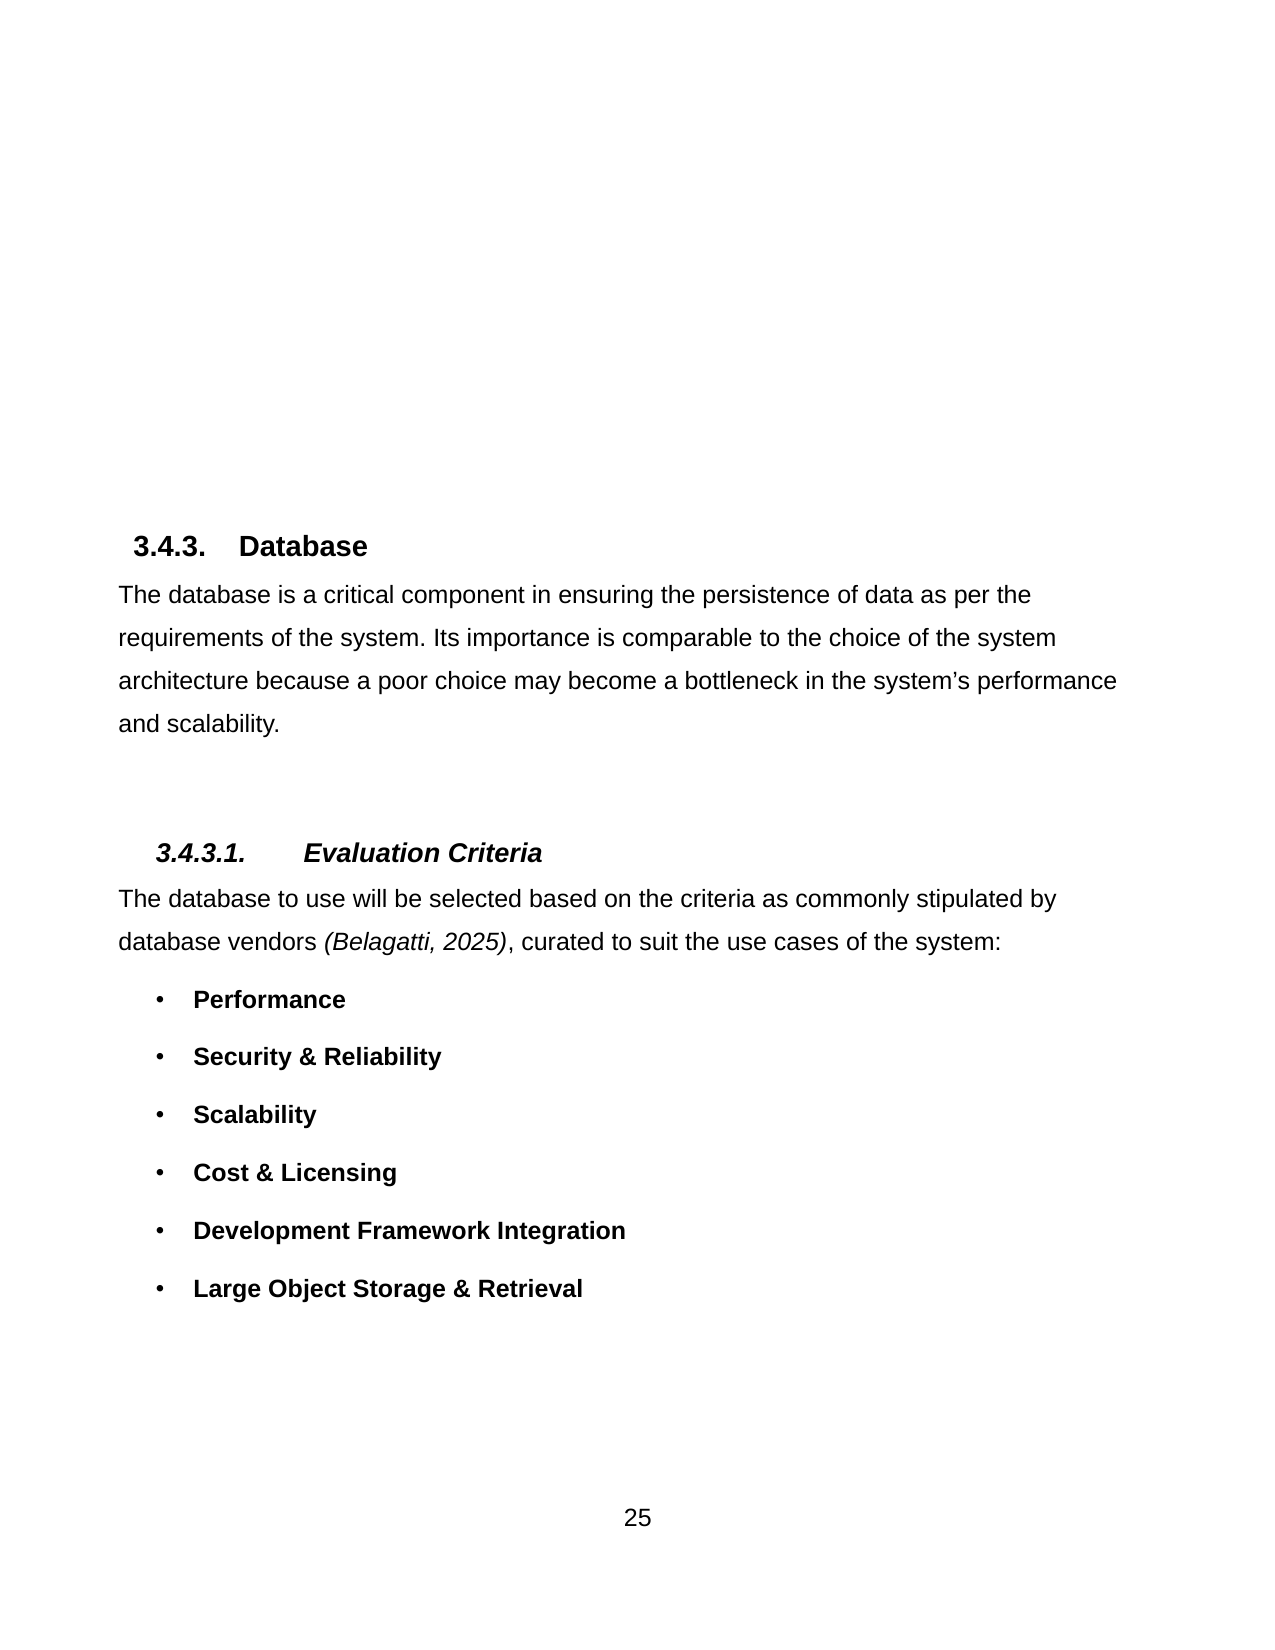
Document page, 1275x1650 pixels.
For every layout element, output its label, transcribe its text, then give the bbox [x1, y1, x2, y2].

list Scalability [156, 1100, 1157, 1129]
list Development Framework Integration [156, 1216, 1157, 1245]
list Security & Reliability [156, 1042, 1157, 1071]
text The database to use will be selected based on the criteria as commonly stipulated by database vendors (Belagatti, 2025), curated to suit the use cases of the system: [118, 884, 1157, 956]
list Large Object Storage & Retrieval [156, 1274, 1157, 1302]
list Cost & Licensing [156, 1158, 1157, 1187]
list Performance [156, 984, 1157, 1013]
text The database is a critical component in ensuring the persistence of data as per the requirements of the system. Its importance is comparable to the choice of the system architecture because a poor choice may become a bottleneck in the system’s performance and scalability. [118, 579, 1157, 738]
subtitle Evaluation Criteria [156, 837, 1157, 868]
subtitle Database [118, 529, 1157, 563]
